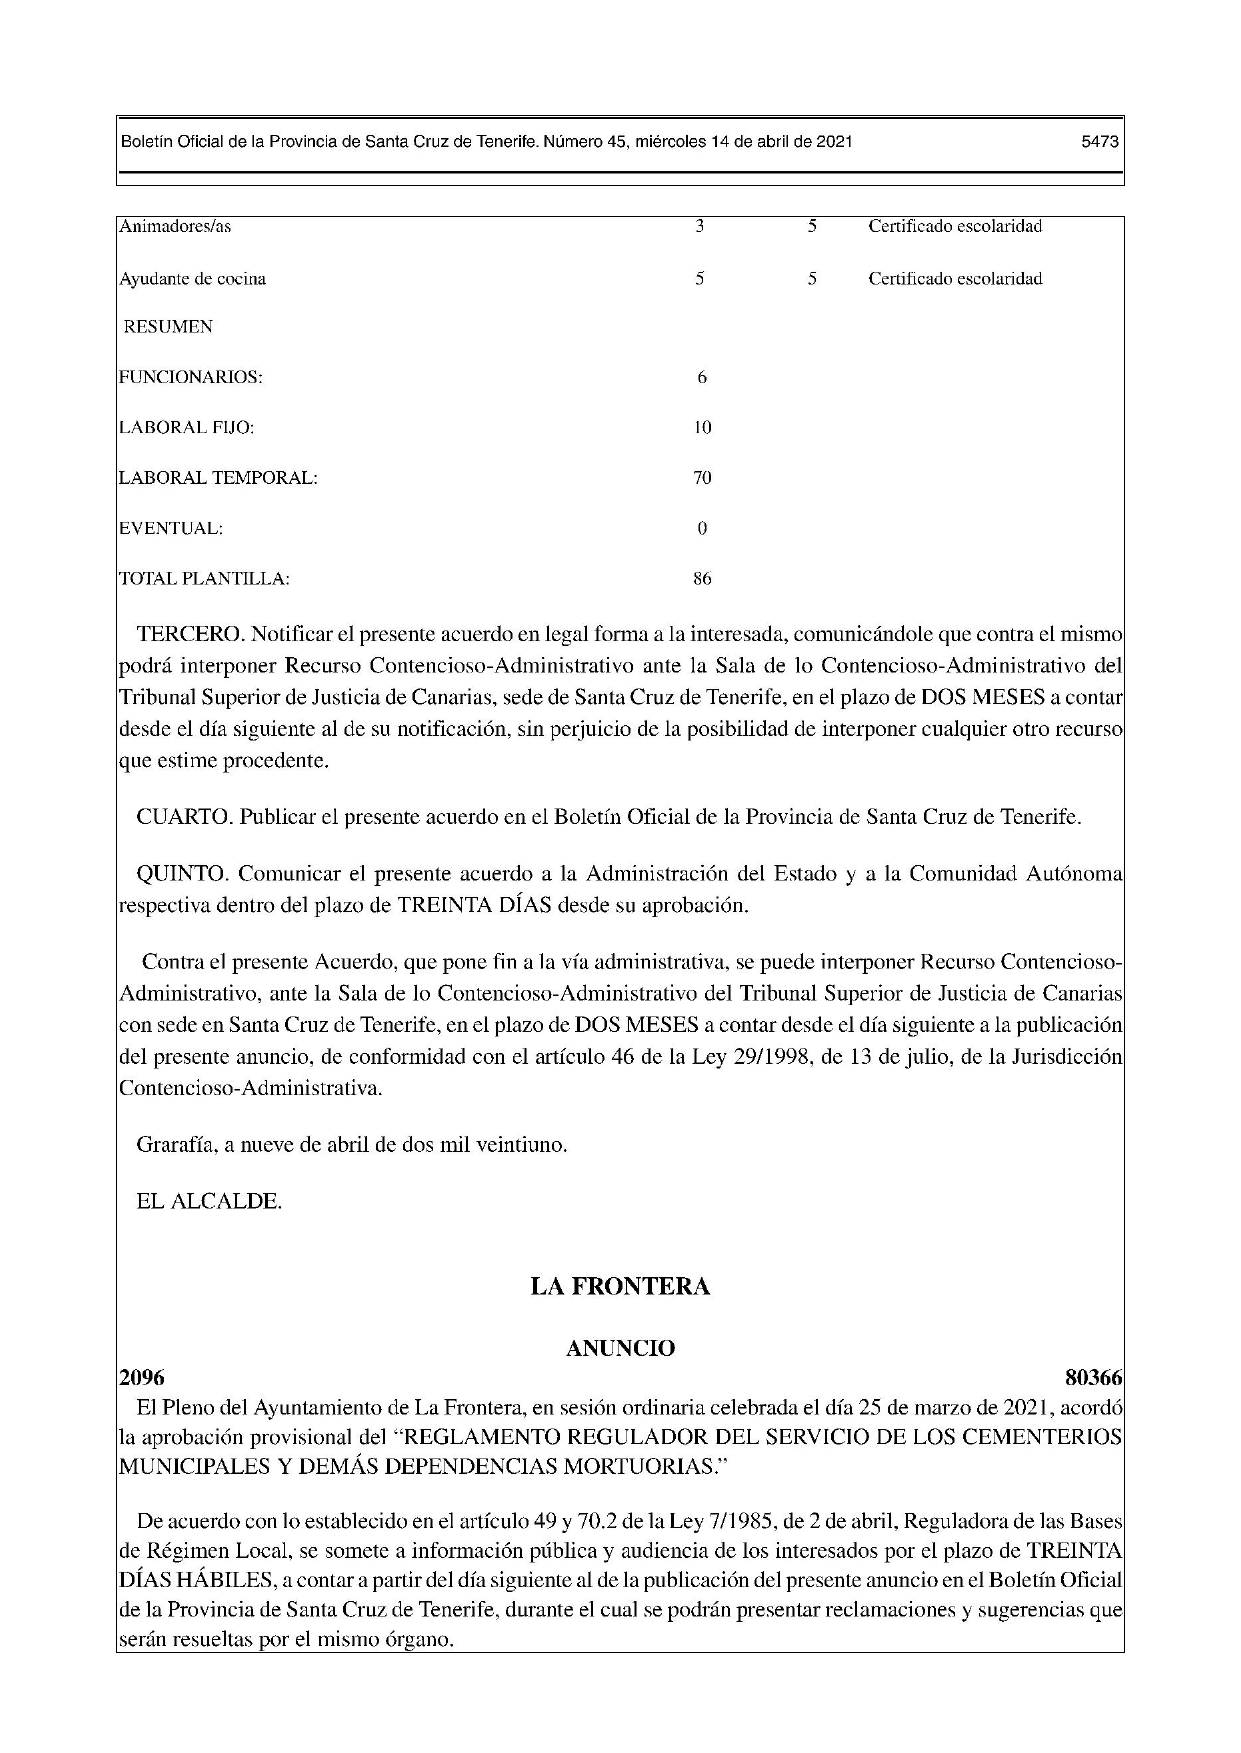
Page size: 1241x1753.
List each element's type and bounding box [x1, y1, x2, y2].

picture [117, 116, 1124, 185]
picture [117, 217, 1124, 1652]
